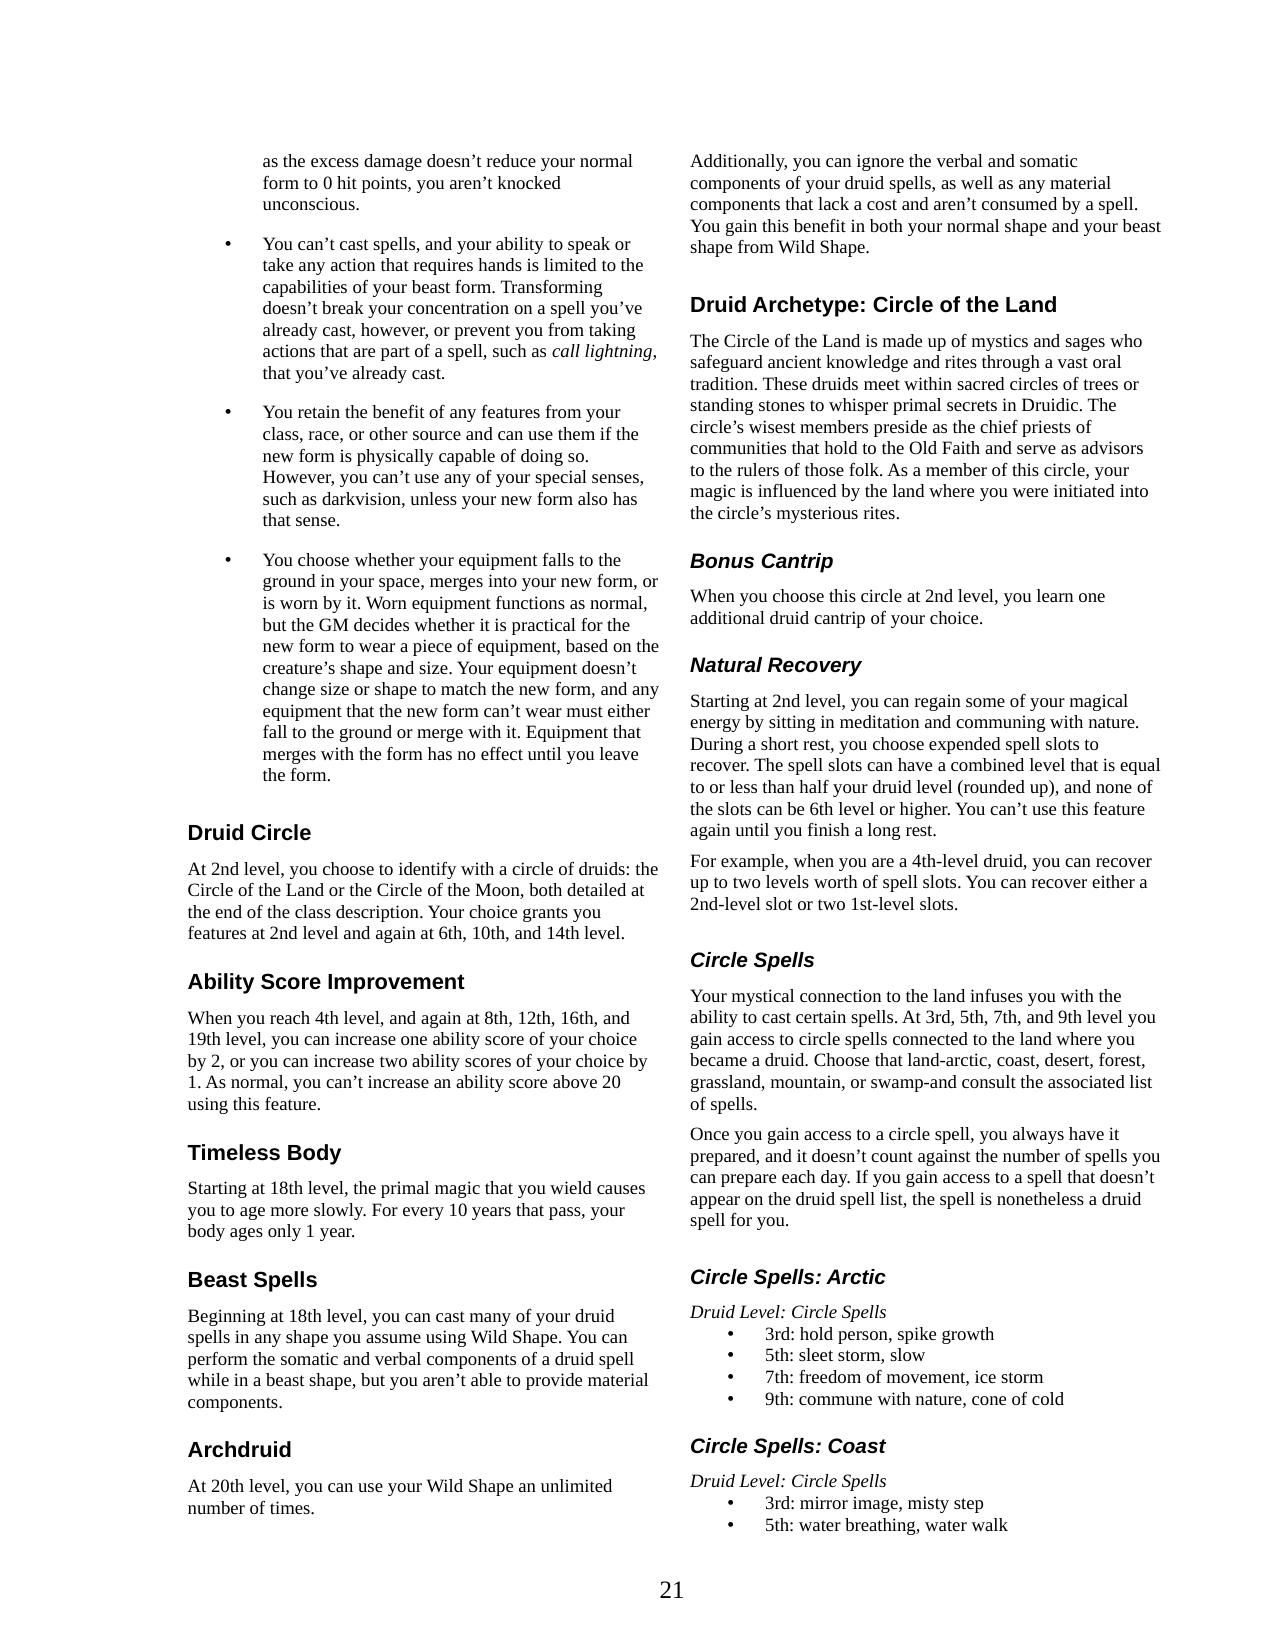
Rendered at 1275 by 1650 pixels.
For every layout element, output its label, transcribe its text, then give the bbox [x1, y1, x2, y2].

subtitle Timeless Body [187, 1139, 660, 1164]
list 9th: commune with nature, cone of cold [727, 1387, 1162, 1409]
list 3rd: hold person, spike growth [727, 1323, 1162, 1344]
subtitle Circle Spells: Arctic [690, 1265, 1162, 1289]
list 3rd: mirror image, misty step [727, 1492, 1162, 1513]
text Druid Level: Circle Spells [690, 1301, 1162, 1323]
subtitle Ability Score Improvement [187, 969, 660, 994]
subtitle Beast Spells [187, 1267, 660, 1292]
subtitle Druid Circle [187, 820, 660, 845]
subtitle Circle Spells: Coast [690, 1434, 1162, 1458]
text Starting at 2nd level, you can regain some of your magical energy by sitting in meditation and communing with nature. During a short rest, you choose expended spell slots to recover. The spell slots can have a combined level that is equal to or less than half your druid level (rounded up), and none of the slots can be 6th level or higher. You can’t use this feature again until you finish a long rest. [690, 689, 1162, 841]
text Beginning at 18th level, you can cast many of your druid spells in any shape you assume using Wild Shape. You can perform the somatic and verbal components of a druid spell while in a beast shape, but you aren’t able to provide material components. [187, 1304, 660, 1412]
list 7th: freedom of movement, ice storm [727, 1366, 1162, 1387]
text Once you gain access to a circle spell, you always have it prepared, and it doesn’t count against the number of spells you can prepare each day. If you gain access to a spell that doesn’t appear on the druid spell list, the spell is nonetheless a druid spell for you. [690, 1123, 1162, 1231]
subtitle Archdruid [187, 1437, 660, 1462]
text At 2nd level, you choose to identify with a circle of druids: the Circle of the Land or the Circle of the Moon, both detailed at the end of the class description. Your choice grants you features at 2nd level and again at 6th, 10th, and 14th level. [187, 858, 660, 944]
subtitle Bonus Cantrip [690, 548, 1162, 572]
text Starting at 18th level, the primal magic that you wield causes you to age more slowly. For every 10 years that pass, your body ages only 1 year. [187, 1177, 660, 1242]
subtitle Circle Spells [690, 948, 1162, 972]
list You can’t cast spells, and your ability to speak or take any action that requires hands is limited to the capabilities of your beast form. Transforming doesn’t break your concentration on a spell you’ve already cast, however, or prevent you from taking actions that are part of a spell, such as call lightning, that you’ve already cast. [225, 233, 660, 383]
text Your mystical connection to the land infuses you with the ability to cast certain spells. At 3rd, 5th, 7th, and 9th level you gain access to circle spells connected to the land where you became a druid. Choose that land-arctic, coast, desert, forest, grassland, mountain, or swamp-and consult the associated list of spells. [690, 984, 1162, 1114]
list You choose whether your equipment falls to the ground in your space, merges into your new form, or is worn by it. Worn equipment functions as normal, but the GM decides whether it is practical for the new form to wear a piece of equipment, based on the creature’s shape and size. Your equipment doesn’t change size or shape to match the new form, and any equipment that the new form can’t wear must either fall to the ground or merge with it. Equipment that merges with the form has no effect until you leave the form. [225, 549, 660, 786]
list 5th: sleet storm, slow [727, 1344, 1162, 1366]
text When you reach 4th level, and again at 8th, 12th, 16th, and 19th level, you can increase one ability score of your choice by 2, or you can increase two ability scores of your choice by 1. As normal, you can’t increase an ability score above 20 using this feature. [187, 1007, 660, 1114]
text Druid Level: Circle Spells [690, 1470, 1162, 1492]
list 5th: water breathing, water walk [727, 1513, 1162, 1535]
list as the excess damage doesn’t reduce your normal form to 0 hit points, you aren’t knocked unconscious. [225, 150, 660, 215]
list You retain the benefit of any features from your class, race, or other source and can use them if the new form is physically capable of doing so. However, you can’t use any of your special senses, such as darkvision, unless your new form also has that sense. [225, 401, 660, 531]
text The Circle of the Land is made up of mystics and sages who safeguard ancient knowledge and rites through a vast oral tradition. These druids meet within sacred circles of trees or standing stones to whisper primal secrets in Druidic. The circle’s wisest members preside as the chief priests of communities that hold to the Old Faith and serve as advisors to the rulers of those folk. As a member of this circle, your magic is influenced by the land where you were initiated into the circle’s mysterious rites. [690, 329, 1162, 523]
text At 20th level, you can use your Wild Shape an unlimited number of times. [187, 1475, 660, 1518]
text Additionally, you can ignore the verbal and somatic components of your druid spells, as well as any material components that lack a cost and aren’t consumed by a spell. You gain this benefit in both your normal shape and your beast shape from Wild Shape. [690, 150, 1162, 258]
subtitle Natural Recovery [690, 653, 1162, 677]
text For example, when you are a 4th-level druid, you can recover up to two levels worth of spell slots. You can recover either a 2nd-level slot or two 1st-level slots. [690, 849, 1162, 914]
text When you choose this circle at 2nd level, you learn one additional druid cantrip of your choice. [690, 585, 1162, 628]
subtitle Druid Archetype: Circle of the Land [690, 292, 1162, 317]
